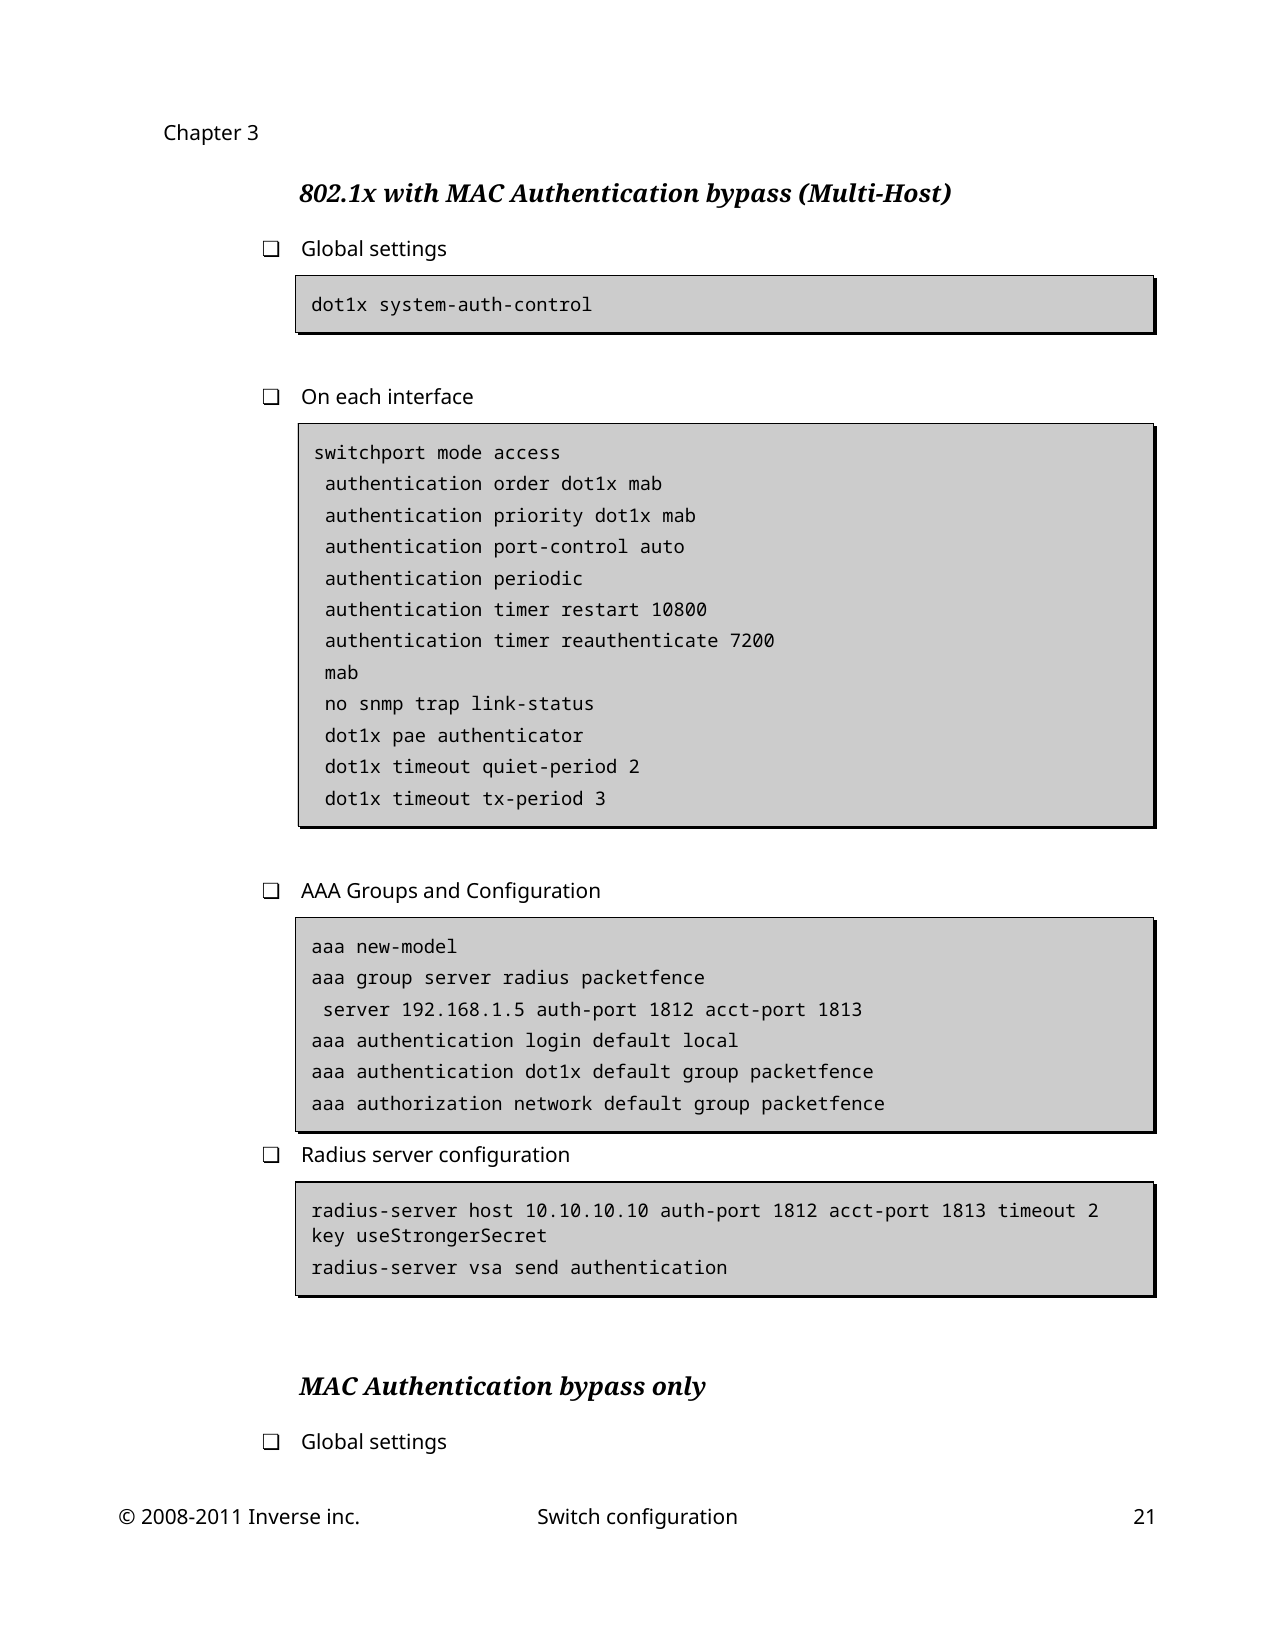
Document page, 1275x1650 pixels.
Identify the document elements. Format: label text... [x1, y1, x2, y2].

text authentication timer reauthenticate 7200 [299, 612, 1153, 643]
text mab [299, 643, 1153, 675]
text switchport mode access [299, 424, 1153, 455]
text dot1x timeout quiet-period 2 [299, 738, 1153, 769]
text authentication timer restart 10800 [299, 581, 1153, 612]
text aaa authentication dot1x default group packetfence [296, 1043, 1153, 1074]
text aaa new-model [296, 918, 1153, 949]
text aaa authentication login default local [296, 1012, 1153, 1043]
text server 192.168.1.5 auth-port 1812 acct-port 1813 [296, 980, 1153, 1012]
text no snmp trap link-status [299, 675, 1153, 706]
text authentication priority dot1x mab [299, 486, 1153, 518]
subtitle MAC Authentication bypass only [262, 1369, 1157, 1403]
text authentication port-control auto [299, 518, 1153, 549]
list ❏ Global settings [262, 1427, 1157, 1456]
text aaa group server radius packetfence [296, 949, 1153, 980]
list ❏ Radius server configuration [262, 1141, 1157, 1169]
list ❏ AAA Groups and Configuration [262, 876, 1157, 905]
text aaa authorization network default group packetfence [296, 1074, 1153, 1131]
text dot1x pae authenticator [299, 706, 1153, 738]
text authentication order dot1x mab [299, 455, 1153, 486]
text radius-server vsa send authentication [296, 1238, 1153, 1295]
text radius-server host 10.10.10.10 auth-port 1812 acct-port 1813 timeout 2 key useStrongerSecret [296, 1183, 1153, 1238]
list ❏ Global settings [262, 234, 1157, 263]
text authentication periodic [299, 549, 1153, 581]
subtitle 802.1x with MAC Authentication bypass (Multi-Host) [262, 176, 1157, 209]
text dot1x system-auth-control [296, 276, 1153, 332]
text dot1x timeout tx-period 3 [299, 769, 1153, 826]
list ❏ On each interface [262, 382, 1157, 411]
